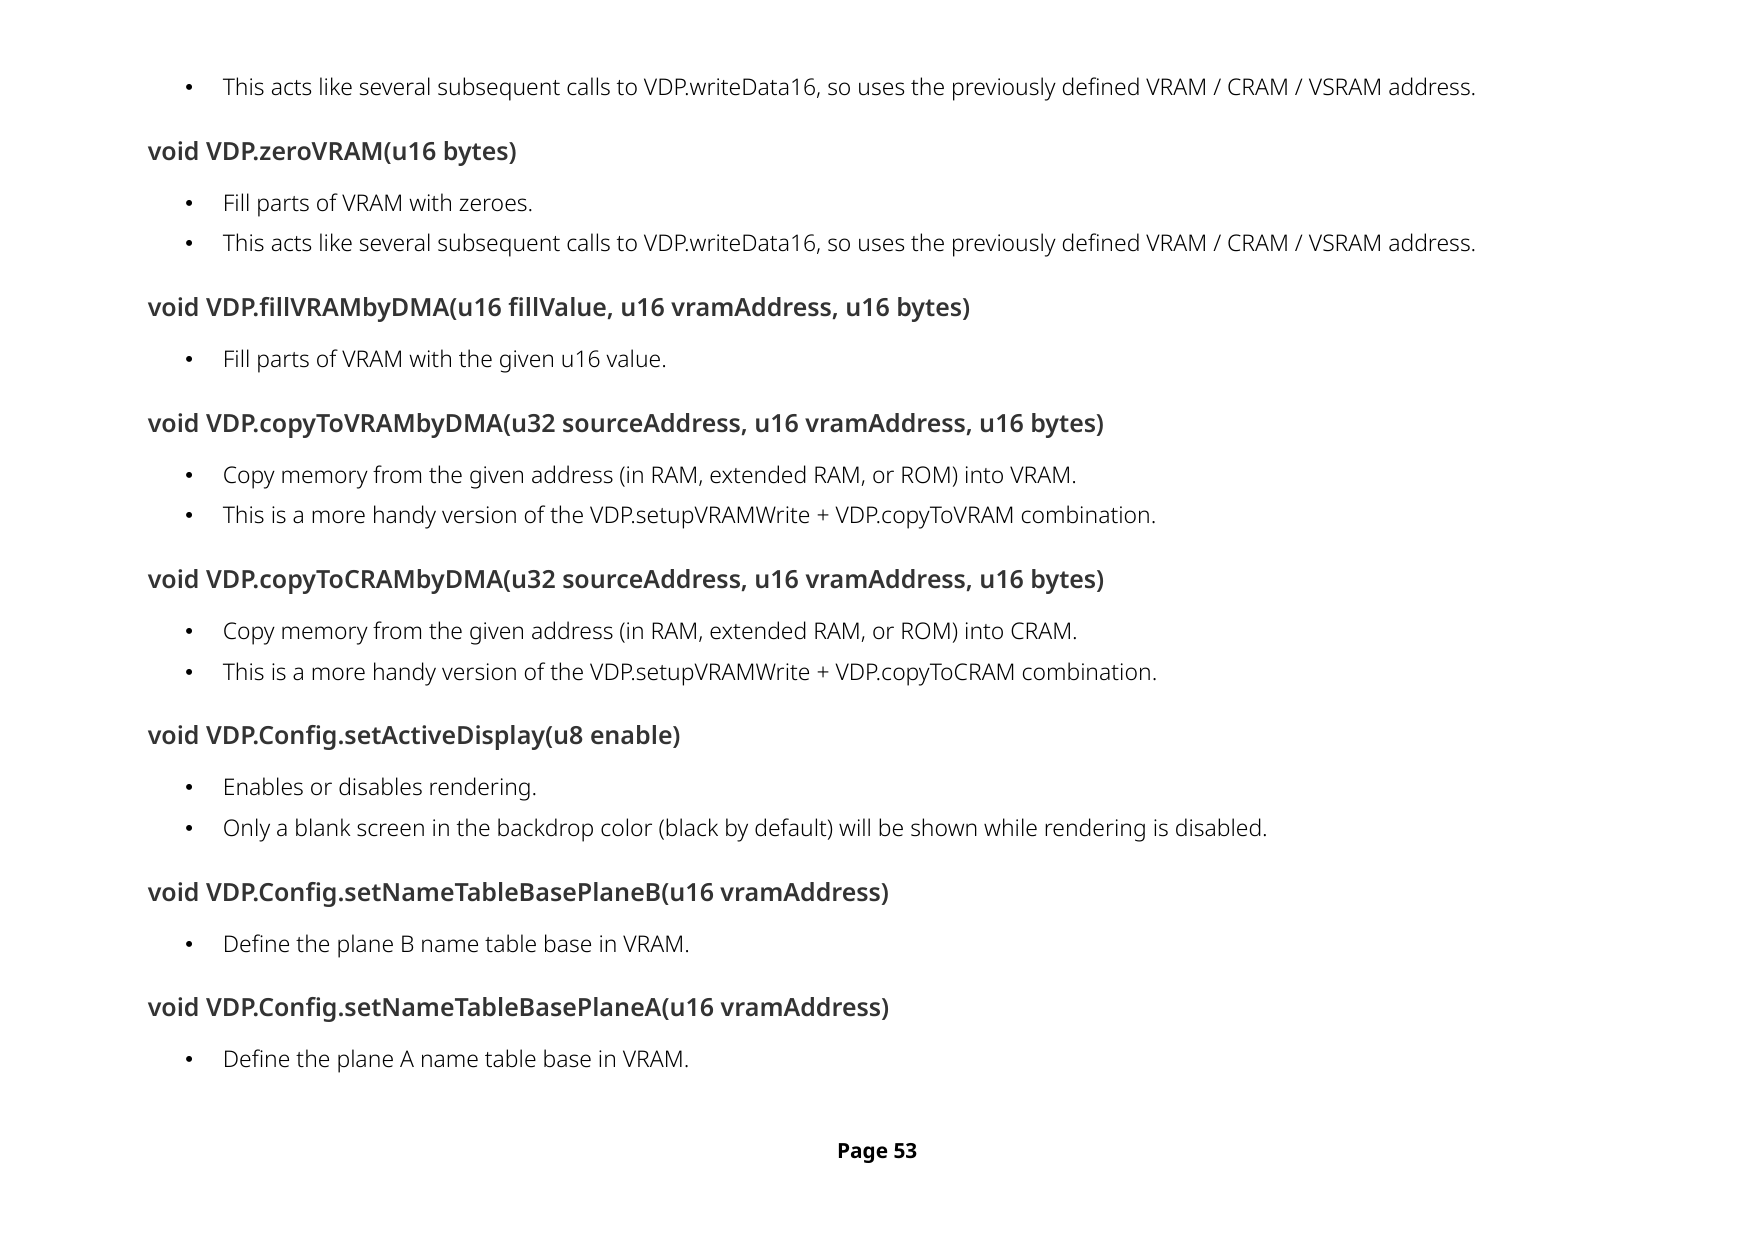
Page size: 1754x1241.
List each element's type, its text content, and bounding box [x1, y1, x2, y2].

list Enables or disables rendering. [185, 771, 1606, 802]
subtitle void VDP.zeroVRAM(u16 bytes) [148, 133, 1606, 167]
list This acts like several subsequent calls to VDP.writeData16, so uses the previously defined VRAM / CRAM / VSRAM address. [185, 227, 1606, 258]
list Define the plane B name table base in VRAM. [185, 927, 1606, 959]
subtitle void VDP.Config.setNameTableBasePlaneA(u16 vramAddress) [148, 990, 1606, 1024]
list Define the plane A name table base in VRAM. [185, 1043, 1606, 1074]
list Fill parts of VRAM with the given u16 value. [185, 343, 1606, 374]
list Only a blank screen in the backdrop color (black by default) will be shown while rendering is disabled. [185, 812, 1606, 843]
list This acts like several subsequent calls to VDP.writeData16, so uses the previously defined VRAM / CRAM / VSRAM address. [185, 71, 1606, 102]
list This is a more handy version of the VDP.setupVRAMWrite + VDP.copyToVRAM combination. [185, 499, 1606, 530]
list Copy memory from the given address (in RAM, extended RAM, or ROM) into CRAM. [185, 615, 1606, 646]
subtitle void VDP.fillVRAMbyDMA(u16 fillValue, u16 vramAddress, u16 bytes) [148, 289, 1606, 324]
subtitle void VDP.Config.setActiveDisplay(u8 enable) [148, 718, 1606, 752]
subtitle void VDP.copyToVRAMbyDMA(u32 sourceAddress, u16 vramAddress, u16 bytes) [148, 405, 1606, 439]
list Copy memory from the given address (in RAM, extended RAM, or ROM) into VRAM. [185, 459, 1606, 490]
subtitle void VDP.Config.setNameTableBasePlaneB(u16 vramAddress) [148, 874, 1606, 908]
list Fill parts of VRAM with zeroes. [185, 187, 1606, 218]
list This is a more handy version of the VDP.setupVRAMWrite + VDP.copyToCRAM combination. [185, 655, 1606, 687]
subtitle void VDP.copyToCRAMbyDMA(u32 sourceAddress, u16 vramAddress, u16 bytes) [148, 562, 1606, 596]
